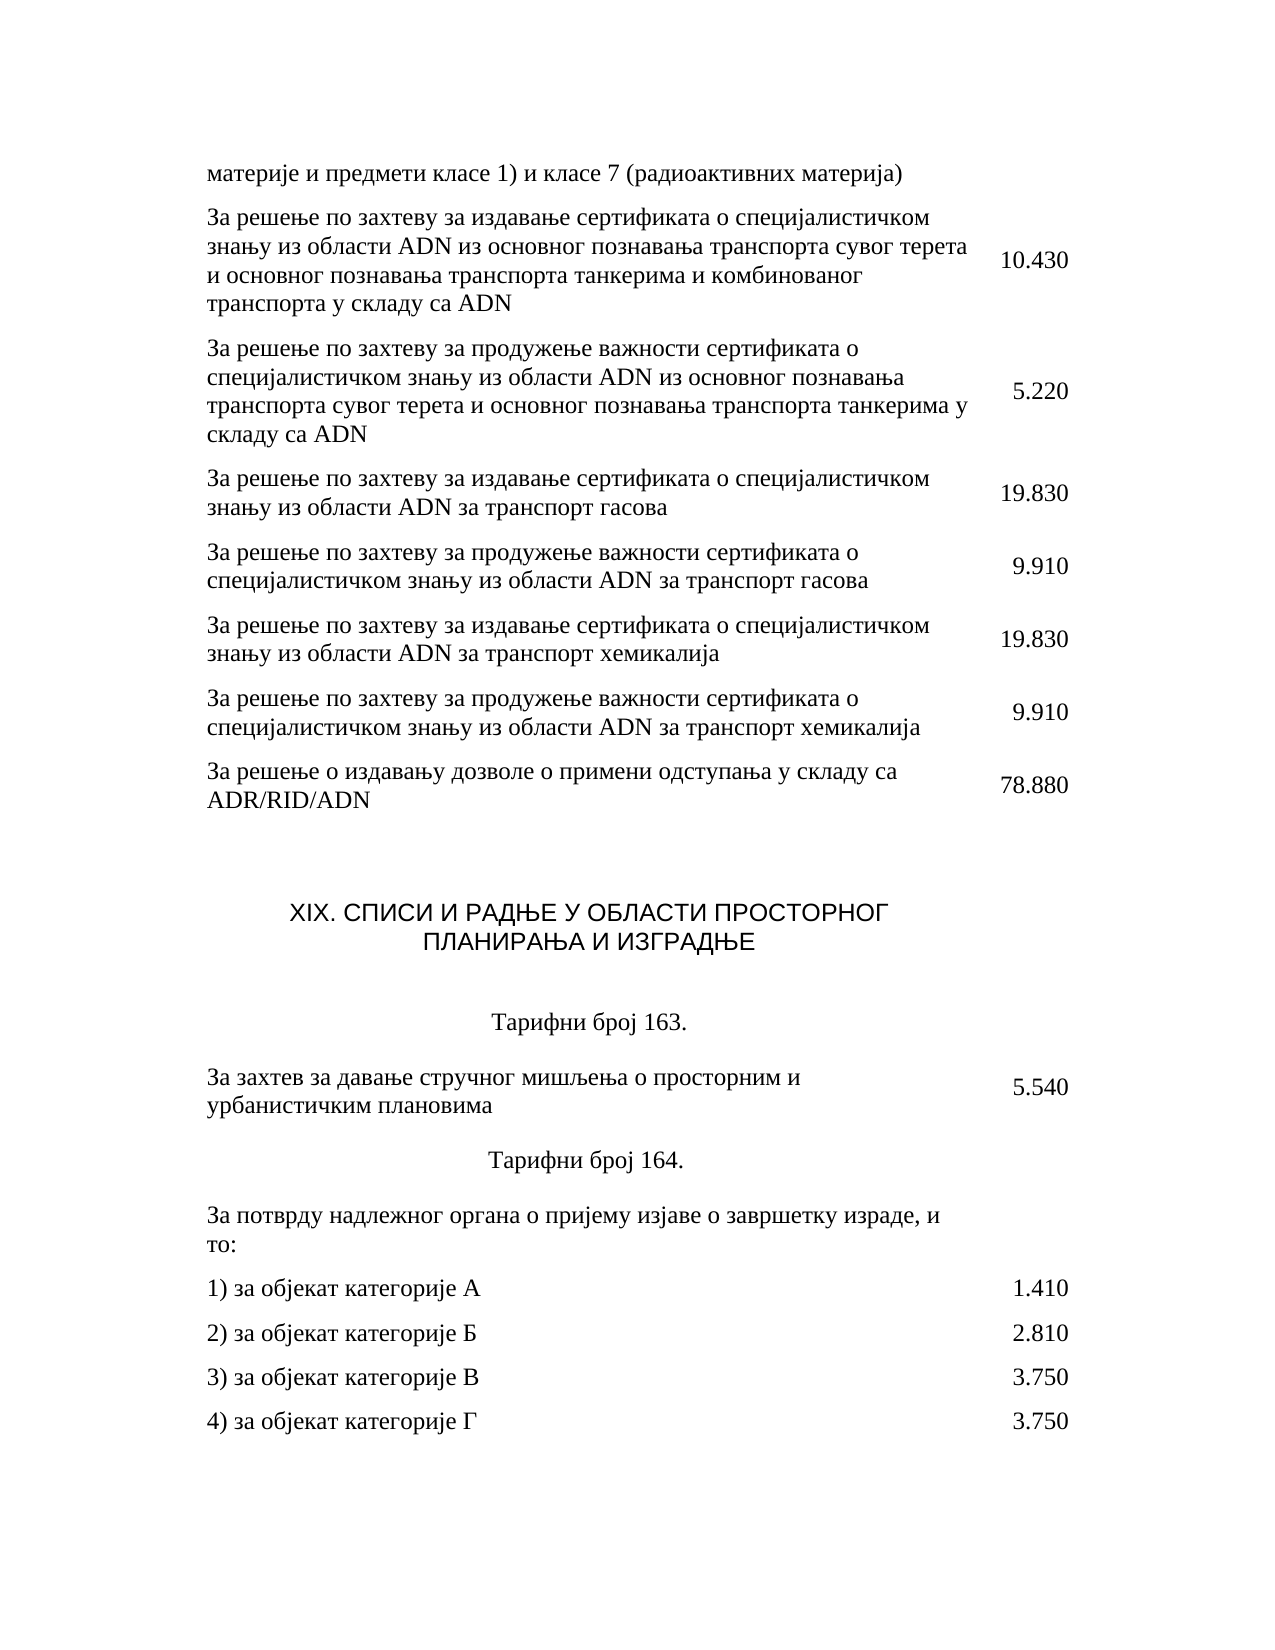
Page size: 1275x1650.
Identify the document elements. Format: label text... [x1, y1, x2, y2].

table_cell 10.430 [979, 194, 1076, 325]
table_cell 19.830 [979, 602, 1076, 675]
table_cell За решење по захтеву за издавање сертификата о специјалистичком знању из области ADN за транспорт гасова [199, 456, 979, 529]
table_cell 78.880 [979, 748, 1076, 821]
table_cell XIX. СПИСИ И РАДЊЕ У ОБЛАСТИ ПРОСТОРНОГ ПЛАНИРАЊА И ИЗГРАДЊЕ [199, 866, 979, 989]
table_cell За решење по захтеву за издавање сертификата о специјалистичком знању из области ADN за транспорт хемикалија [199, 602, 979, 675]
table_cell [979, 866, 1076, 989]
table_cell 1) за објекат категорије А [199, 1265, 979, 1310]
table_cell [979, 1127, 1076, 1192]
table_cell 2.810 [979, 1310, 1076, 1354]
table_cell 9.910 [979, 675, 1076, 748]
table_cell [979, 989, 1076, 1054]
table_cell За решење по захтеву за продужење важности сертификата о специјалистичком знању из области ADN за транспорт хемикалија [199, 675, 979, 748]
table_cell 5.540 [979, 1054, 1076, 1127]
table_cell За решење по захтеву за издавање сертификата о специјалистичком знању из области ADN из основног познавања транспорта сувог терета и основног познавања транспорта танкерима и комбинованог транспорта у складу са ADN [199, 194, 979, 325]
table_cell [199, 1443, 979, 1487]
table_cell 19.830 [979, 456, 1076, 529]
table_cell За решење по захтеву за продужење важности сертификата о специјалистичком знању из области ADN из основног познавања транспорта сувог терета и основног познавања транспорта танкерима у складу са ADN [199, 325, 979, 456]
table_cell 3.750 [979, 1354, 1076, 1398]
table_cell За решење по захтеву за продужење важности сертификата о специјалистичком знању из области ADN за транспорт гасова [199, 529, 979, 602]
table_cell [979, 150, 1076, 194]
table_cell 4) за објекат категорије Г [199, 1399, 979, 1443]
table_cell За потврду надлежног органа о пријему изјаве о завршетку израде, и то: [199, 1192, 979, 1265]
table_cell 3) за објекат категорије В [199, 1354, 979, 1398]
table_cell 5.220 [979, 325, 1076, 456]
table_cell Тарифни број 164. [199, 1127, 979, 1192]
table_cell За захтев за давање стручног мишљења о просторним и урбанистичким плановима [199, 1054, 979, 1127]
table_cell 9.910 [979, 529, 1076, 602]
table_cell 3.750 [979, 1399, 1076, 1443]
table_cell Тарифни број 163. [199, 989, 979, 1054]
table_cell [199, 821, 979, 866]
table_cell 2) за објекат категорије Б [199, 1310, 979, 1354]
table_cell За решење о издавању дозволе о примени одступања у складу са ADR/RID/ADN [199, 748, 979, 821]
table_cell 1.410 [979, 1265, 1076, 1310]
table_cell [979, 1443, 1076, 1487]
table_cell [979, 1192, 1076, 1265]
table_cell [979, 821, 1076, 866]
table_cell материје и предмети класе 1) и класе 7 (радиоактивних материја) [199, 150, 979, 194]
